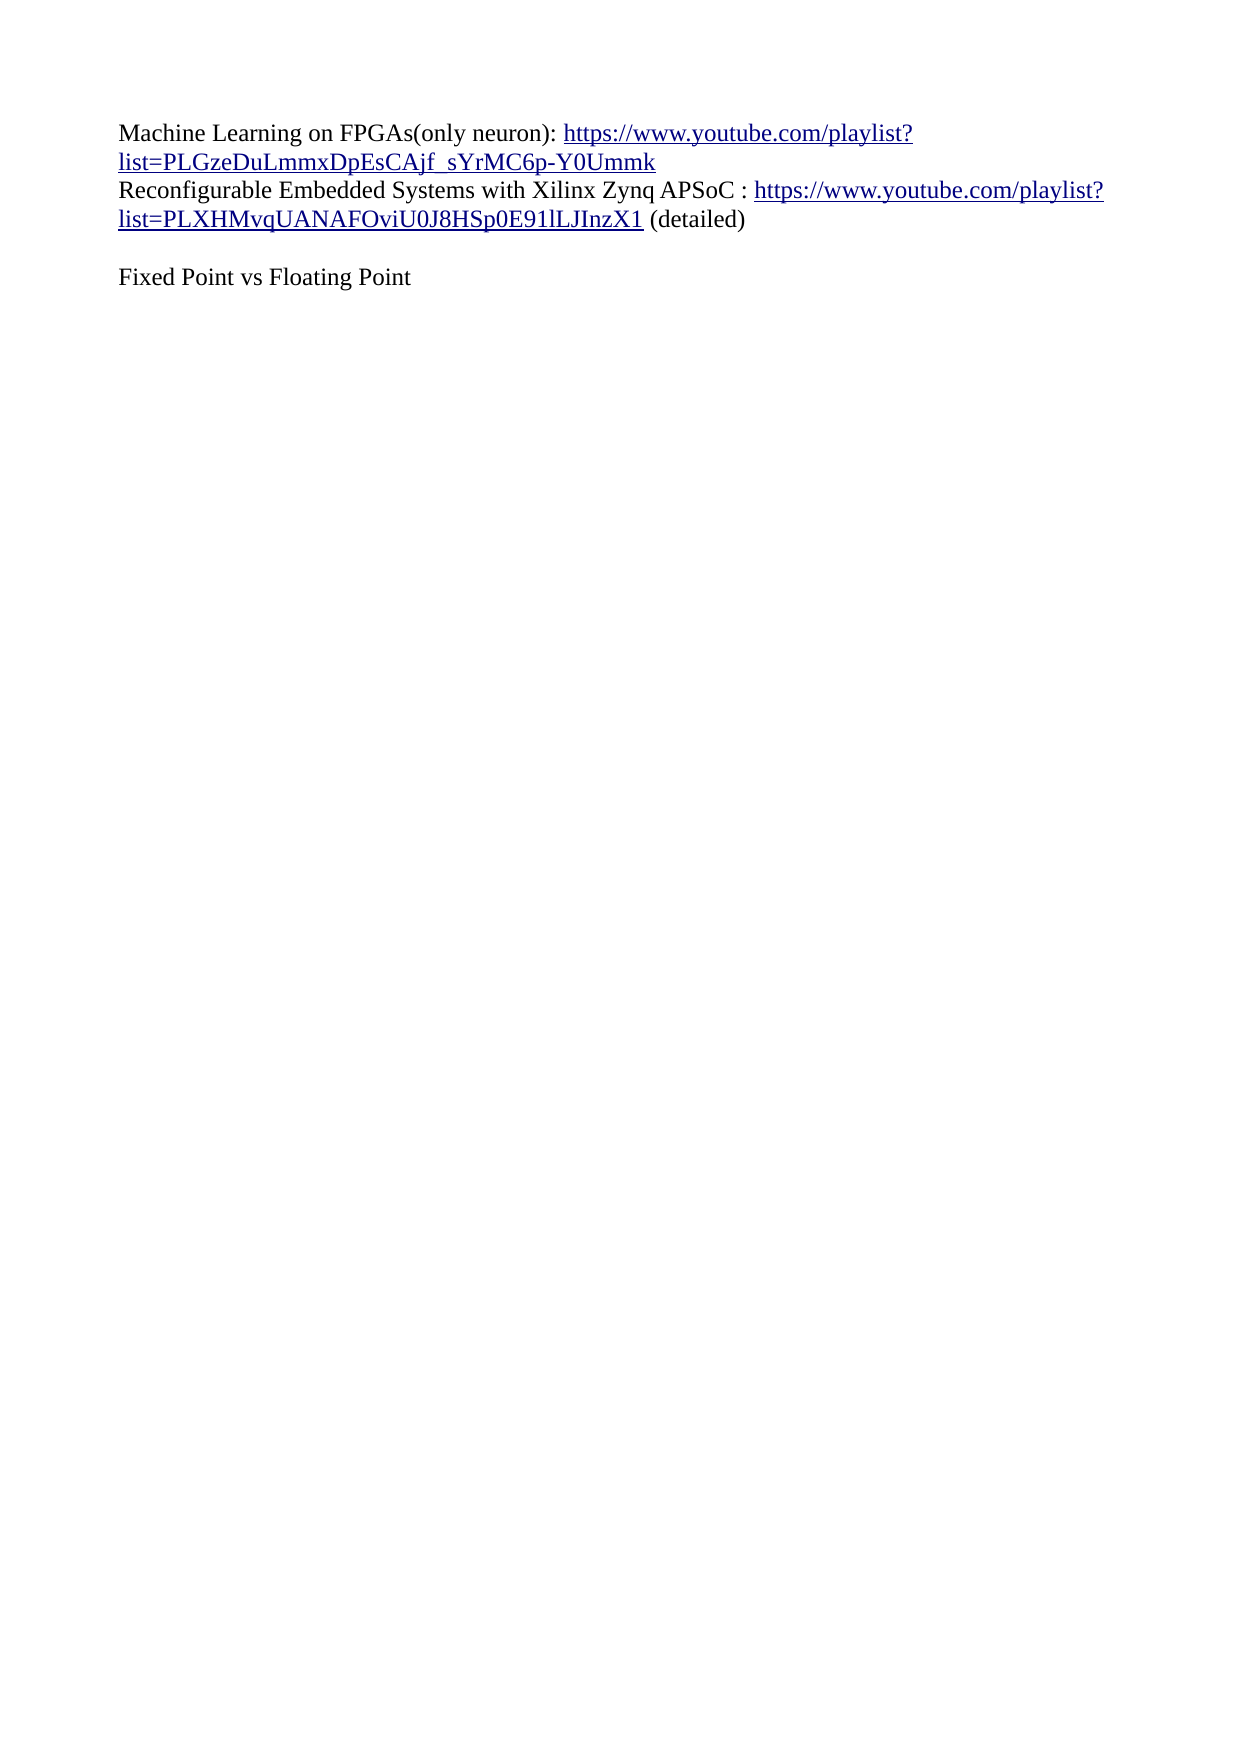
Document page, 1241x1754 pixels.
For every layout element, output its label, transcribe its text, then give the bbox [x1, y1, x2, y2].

text Machine Learning on FPGAs(only neuron): https://www.youtube.com/playlist?list=PLGzeDuLmmxDpEsCAjf_sYrMC6p-Y0Ummk [118, 118, 1122, 176]
text Fixed Point vs Floating Point [118, 262, 1122, 291]
text Reconfigurable Embedded Systems with Xilinx Zynq APSoC : https://www.youtube.com/playlist?list=PLXHMvqUANAFOviU0J8HSp0E91lLJInzX1 (detailed) [118, 176, 1122, 233]
